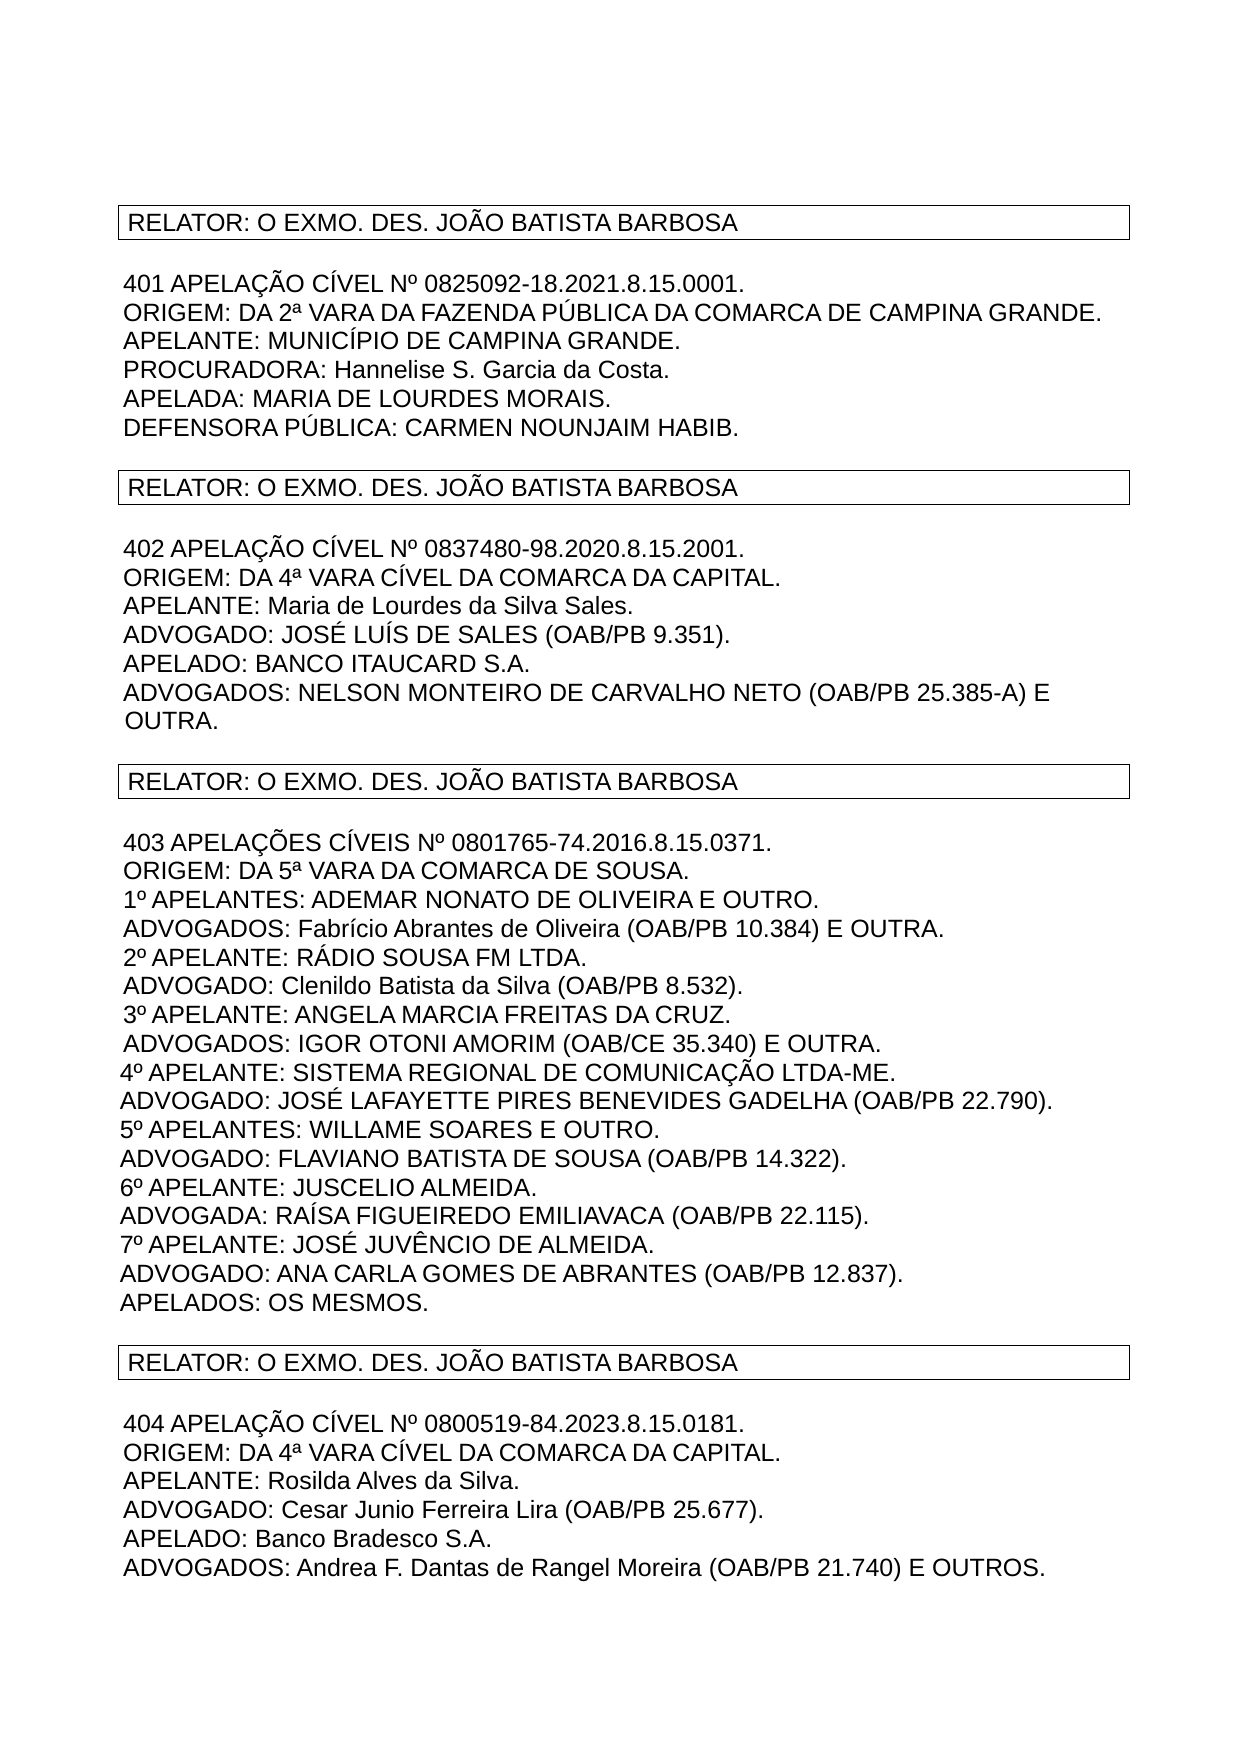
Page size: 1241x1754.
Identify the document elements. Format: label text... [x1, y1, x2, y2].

text APELADOS: OS MESMOS. [119, 1288, 1122, 1316]
text 6º APELANTE: JUSCELIO ALMEIDA. [119, 1173, 1122, 1201]
text ADVOGADO: JOSÉ LAFAYETTE PIRES BENEVIDES GADELHA (OAB/PB 22.790). [119, 1086, 1122, 1115]
text ADVOGADO: ANA CARLA GOMES DE ABRANTES (OAB/PB 12.837). [119, 1259, 1122, 1288]
text ADVOGADOS: Andrea F. Dantas de Rangel Moreira (OAB/PB 21.740) E OUTROS. [123, 1553, 1122, 1581]
text 403 APELAÇÕES CÍVEIS Nº 0801765-74.2016.8.15.0371. [123, 828, 1122, 856]
text 3º APELANTE: ANGELA MARCIA FREITAS DA CRUZ. [123, 1000, 1122, 1029]
text ADVOGADO: Cesar Junio Ferreira Lira (OAB/PB 25.677). [123, 1495, 1122, 1524]
text ORIGEM: DA 2ª VARA DA FAZENDA PÚBLICA DA COMARCA DE CAMPINA GRANDE. [123, 298, 1122, 326]
text ADVOGADOS: Fabrício Abrantes de Oliveira (OAB/PB 10.384) E OUTRA. [123, 914, 1122, 943]
text 1º APELANTES: ADEMAR NONATO DE OLIVEIRA E OUTRO. [123, 885, 1122, 914]
text RELATOR: O EXMO. DES. JOÃO BATISTA BARBOSA [119, 765, 1129, 798]
text APELANTE: Rosilda Alves da Silva. [123, 1466, 1122, 1495]
text ADVOGADO: FLAVIANO BATISTA DE SOUSA (OAB/PB 14.322). [119, 1144, 1122, 1173]
text APELANTE: MUNICÍPIO DE CAMPINA GRANDE. [123, 326, 1122, 355]
text ADVOGADOS: NELSON MONTEIRO DE CARVALHO NETO (OAB/PB 25.385-A) E OUTRA. [123, 678, 1122, 735]
text 401 APELAÇÃO CÍVEL Nº 0825092-18.2021.8.15.0001. [123, 269, 1122, 298]
text ADVOGADO: JOSÉ LUÍS DE SALES (OAB/PB 9.351). [123, 620, 1122, 649]
text DEFENSORA PÚBLICA: CARMEN NOUNJAIM HABIB. [123, 413, 1122, 441]
text ADVOGADO: Clenildo Batista da Silva (OAB/PB 8.532). [123, 971, 1122, 1000]
text 2º APELANTE: RÁDIO SOUSA FM LTDA. [123, 943, 1122, 971]
text APELADA: MARIA DE LOURDES MORAIS. [123, 384, 1122, 413]
text 402 APELAÇÃO CÍVEL Nº 0837480-98.2020.8.15.2001. [123, 534, 1122, 563]
text 7º APELANTE: JOSÉ JUVÊNCIO DE ALMEIDA. [119, 1230, 1122, 1259]
text APELADO: Banco Bradesco S.A. [123, 1524, 1122, 1553]
text APELANTE: Maria de Lourdes da Silva Sales. [123, 591, 1122, 620]
text RELATOR: O EXMO. DES. JOÃO BATISTA BARBOSA [119, 206, 1129, 239]
text ADVOGADA: RAÍSA FIGUEIREDO EMILIAVACA (OAB/PB 22.115). [119, 1201, 1122, 1230]
text PROCURADORA: Hannelise S. Garcia da Costa. [123, 355, 1122, 384]
text 4º APELANTE: SISTEMA REGIONAL DE COMUNICAÇÃO LTDA-ME. [119, 1058, 1122, 1086]
text ORIGEM: DA 4ª VARA CÍVEL DA COMARCA DA CAPITAL. [123, 563, 1122, 591]
text ADVOGADOS: IGOR OTONI AMORIM (OAB/CE 35.340) E OUTRA. [123, 1029, 1122, 1058]
text 404 APELAÇÃO CÍVEL Nº 0800519-84.2023.8.15.0181. [123, 1409, 1122, 1438]
text ORIGEM: DA 5ª VARA DA COMARCA DE SOUSA. [123, 856, 1122, 885]
text RELATOR: O EXMO. DES. JOÃO BATISTA BARBOSA [119, 471, 1129, 504]
text RELATOR: O EXMO. DES. JOÃO BATISTA BARBOSA [119, 1346, 1129, 1379]
text ORIGEM: DA 4ª VARA CÍVEL DA COMARCA DA CAPITAL. [123, 1438, 1122, 1466]
text APELADO: BANCO ITAUCARD S.A. [123, 649, 1122, 678]
text 5º APELANTES: WILLAME SOARES E OUTRO. [119, 1115, 1122, 1144]
